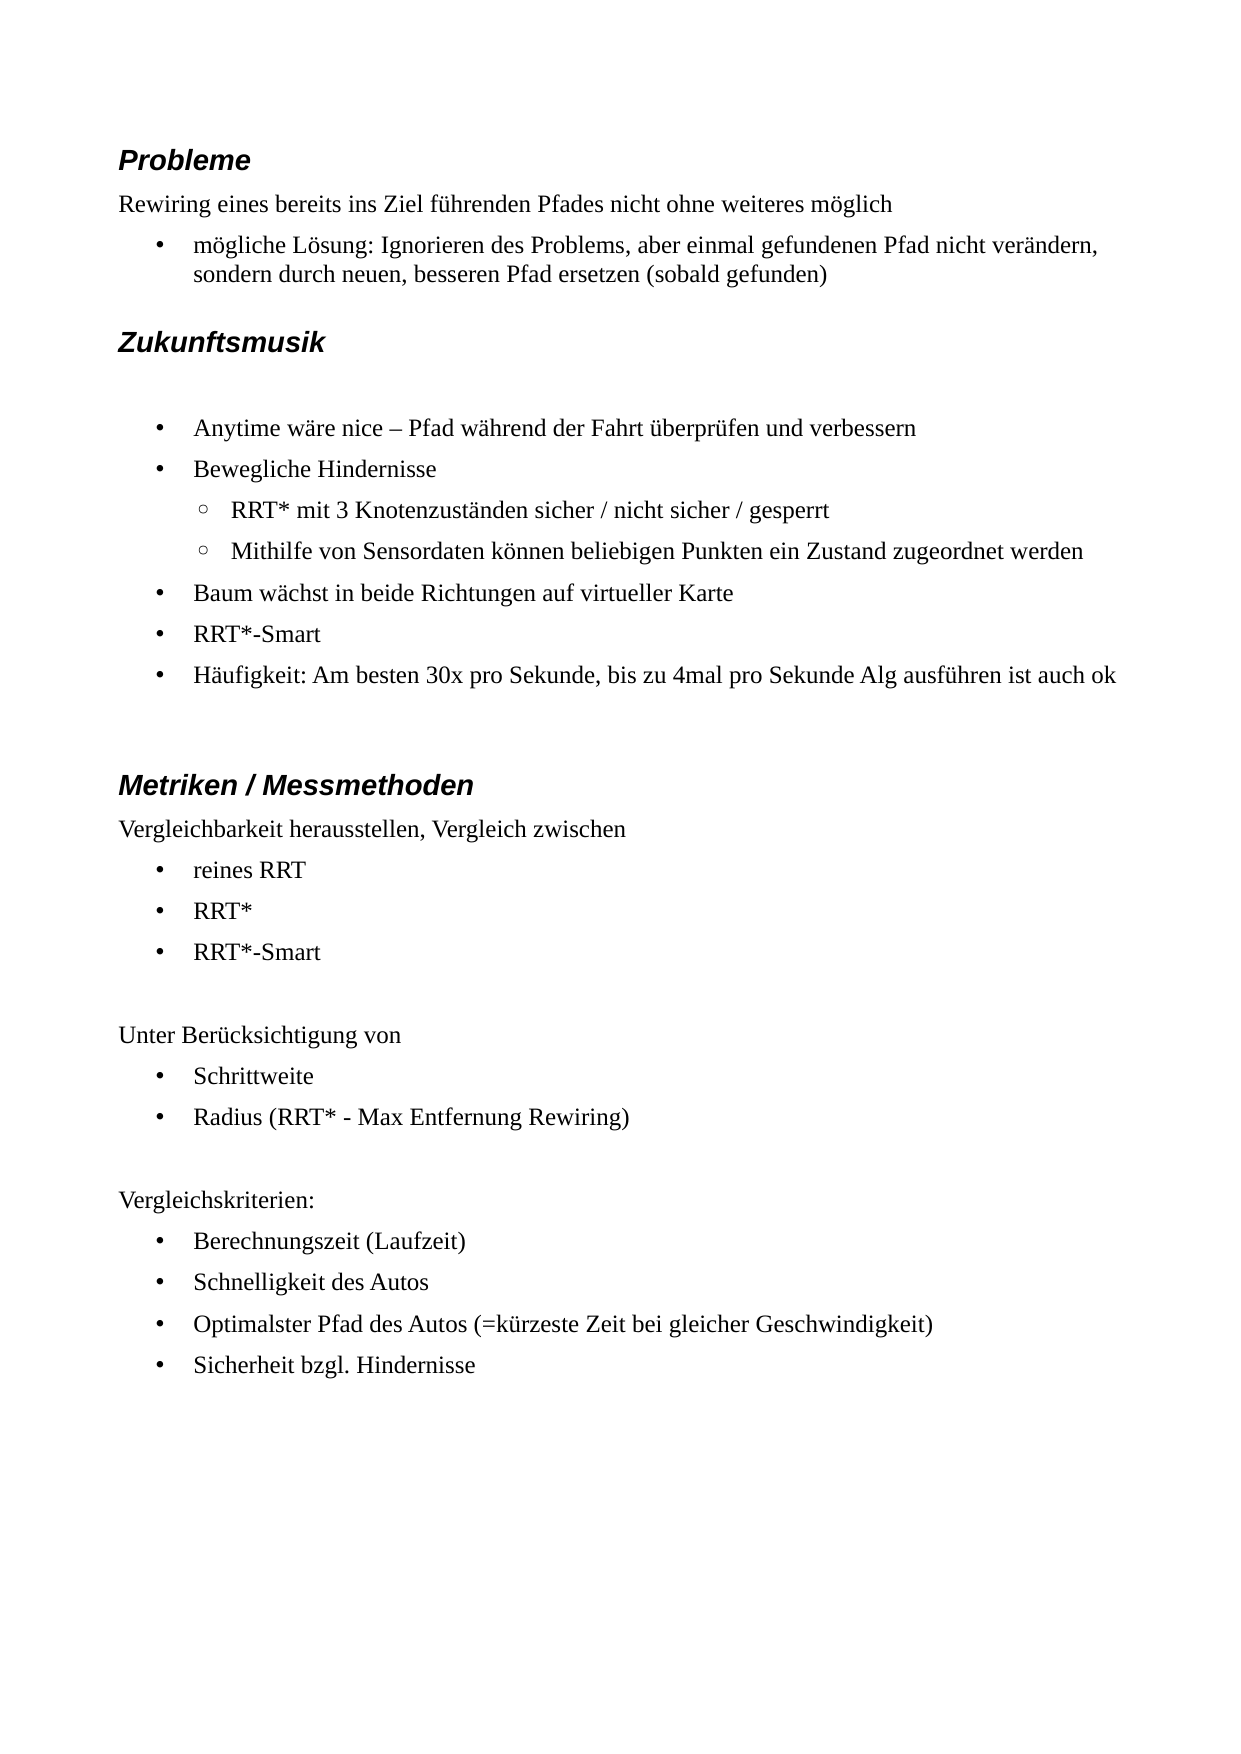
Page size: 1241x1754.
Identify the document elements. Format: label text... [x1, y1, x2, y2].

list Anytime wäre nice – Pfad während der Fahrt überprüfen und verbessern [156, 413, 1122, 441]
list RRT*-Smart [156, 937, 1122, 966]
list mögliche Lösung: Ignorieren des Problems, aber einmal gefundenen Pfad nicht verändern, sondern durch neuen, besseren Pfad ersetzen (sobald gefunden) [156, 230, 1122, 288]
list Schnelligkeit des Autos [156, 1267, 1122, 1296]
list Radius (RRT* - Max Entfernung Rewiring) [156, 1102, 1122, 1131]
list Berechnungszeit (Laufzeit) [156, 1226, 1122, 1255]
list Mithilfe von Sensordaten können beliebigen Punkten ein Zustand zugeordnet werden [193, 536, 1122, 565]
list Optimalster Pfad des Autos (=kürzeste Zeit bei gleicher Geschwindigkeit) [156, 1309, 1122, 1337]
list Bewegliche Hindernisse [156, 454, 1122, 483]
text Rewiring eines bereits ins Ziel führenden Pfades nicht ohne weiteres möglich [118, 189, 1122, 218]
subtitle Zukunftsmusik [118, 325, 1122, 359]
list RRT* mit 3 Knotenzuständen sicher / nicht sicher / gesperrt [193, 495, 1122, 524]
text Vergleichskriterien: [118, 1185, 1122, 1214]
subtitle Metriken / Messmethoden [118, 768, 1122, 801]
list Schrittweite [156, 1061, 1122, 1090]
list Sicherheit bzgl. Hindernisse [156, 1350, 1122, 1379]
list RRT*-Smart [156, 619, 1122, 648]
list Baum wächst in beide Richtungen auf virtueller Karte [156, 578, 1122, 606]
text Vergleichbarkeit herausstellen, Vergleich zwischen [118, 814, 1122, 842]
list Häufigkeit: Am besten 30x pro Sekunde, bis zu 4mal pro Sekunde Alg ausführen ist auch ok [156, 660, 1122, 689]
list reines RRT [156, 855, 1122, 884]
text Unter Berücksichtigung von [118, 1020, 1122, 1049]
subtitle Probleme [118, 143, 1122, 177]
list RRT* [156, 896, 1122, 925]
